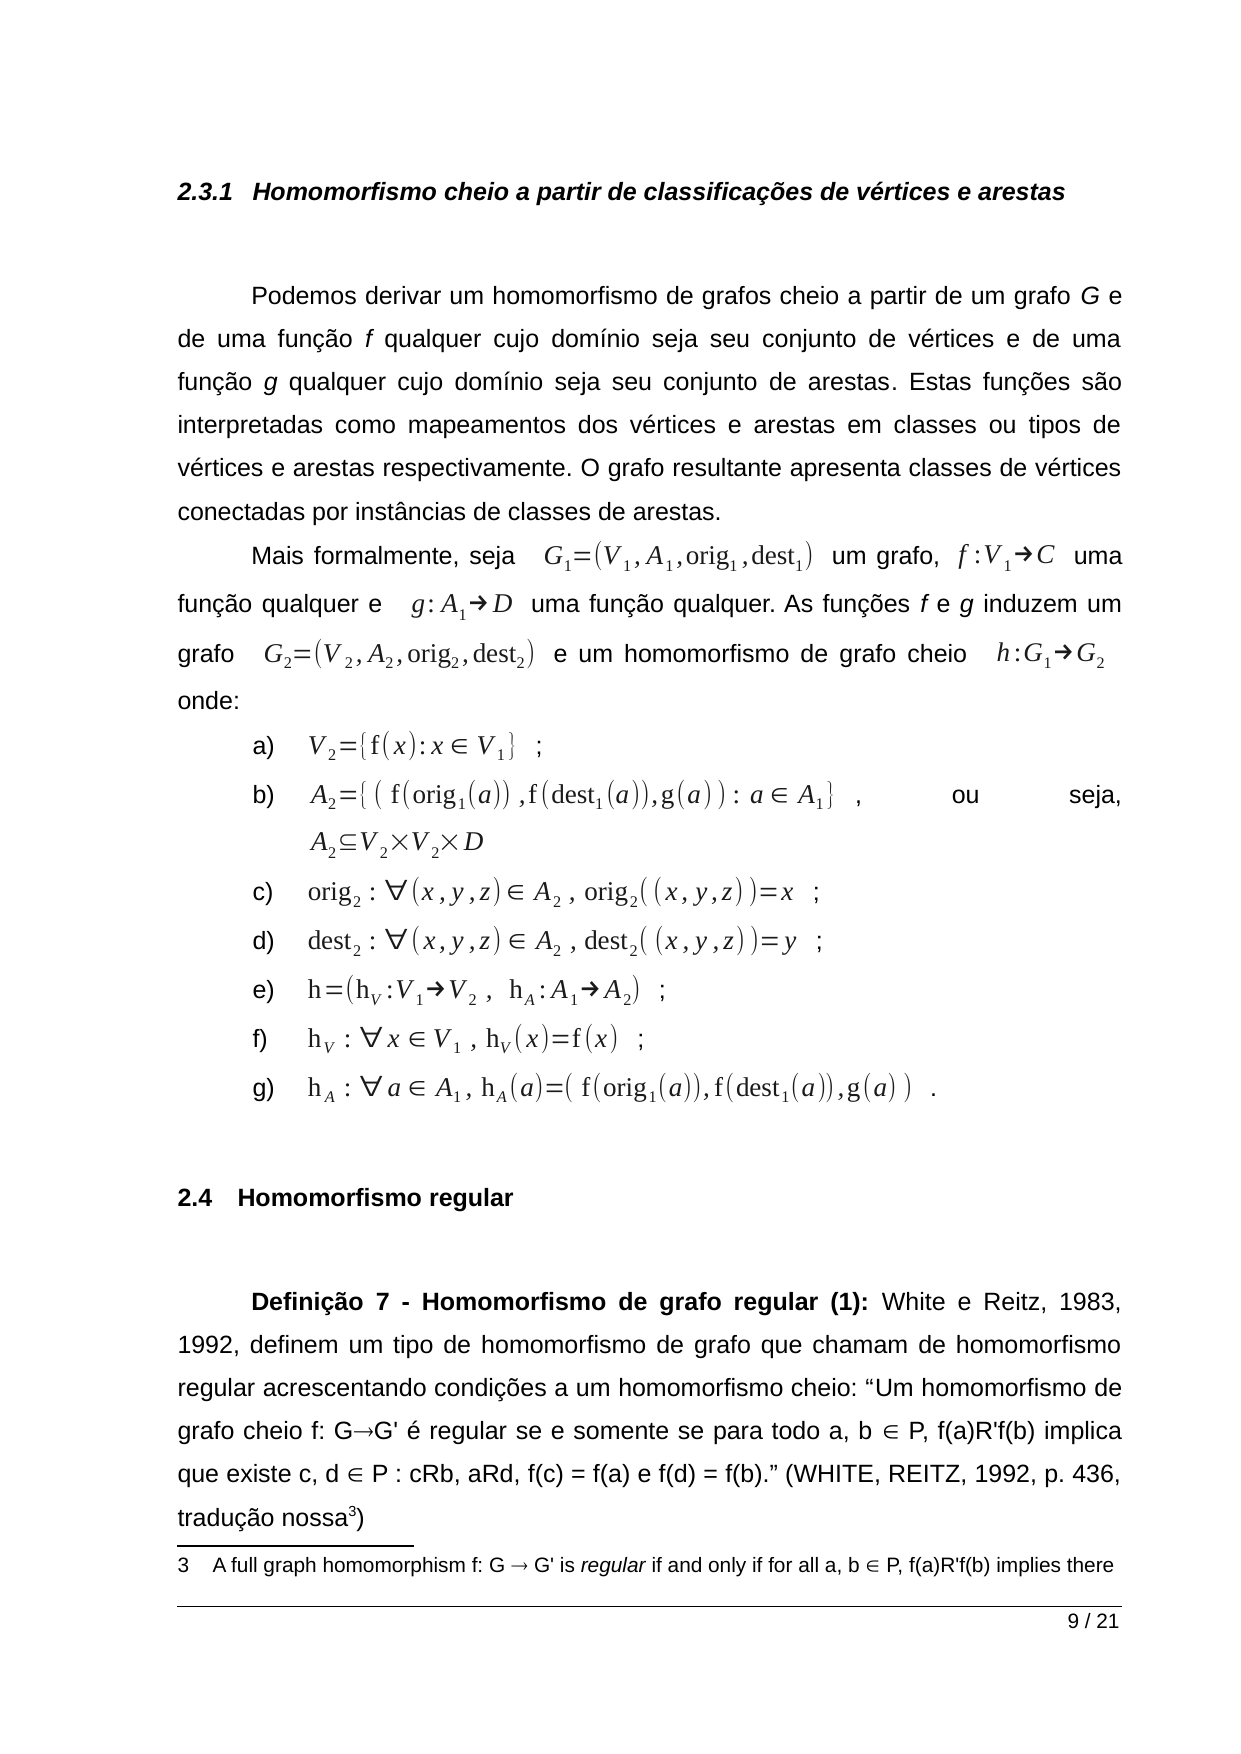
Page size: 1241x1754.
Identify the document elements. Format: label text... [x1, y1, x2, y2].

list ; [252, 876, 1122, 910]
list ; [252, 729, 1122, 764]
list ; [252, 925, 1122, 959]
text A full graph homomorphism f: G  G' is regular if and only if for all a, b ∈ P, f(a)R'f(b) implies there [177, 1552, 1122, 1576]
subtitle Homomorfismo cheio a partir de classificações de vértices e arestas [177, 177, 1122, 206]
text Podemos derivar um homomorfismo de grafos cheio a partir de um grafo G e de uma função f qualquer cujo domínio seja seu conjunto de vértices e de uma função g qualquer cujo domínio seja seu conjunto de arestas. Estas funções são interpretadas como mapeamentos dos vértices e arestas em classes ou tipos de vértices e arestas respectivamente. O grafo resultante apresenta classes de vértices conectadas por instâncias de classes de arestas. [177, 281, 1122, 525]
subtitle Homomorfismo regular [177, 1183, 1122, 1212]
list ; [252, 974, 1122, 1008]
text Mais formalmente, seja um grafo,uma função qualquer e uma função qualquer. As funções f e g induzem um grafo e um homomorfismo de grafo cheio onde: [177, 540, 1122, 715]
list , ou seja, [252, 778, 1122, 861]
text Definição 7 - Homomorfismo de grafo regular (1): White e Reitz, 1983, 1992, definem um tipo de homomorfismo de grafo que chamam de homomorfismo regular acrescentando condições a um homomorfismo cheio: “Um homomorfismo de grafo cheio f: GG' é regular se e somente se para todo a, b ∈ P, f(a)R'f(b) implica que existe c, d ∈ P : cRb, aRd, f(c) = f(a) e f(d) = f(b).” (WHITE, REITZ, 1992, p. 436, tradução nossa) [177, 1287, 1122, 1531]
list . [252, 1072, 1122, 1106]
list ; [252, 1023, 1122, 1057]
